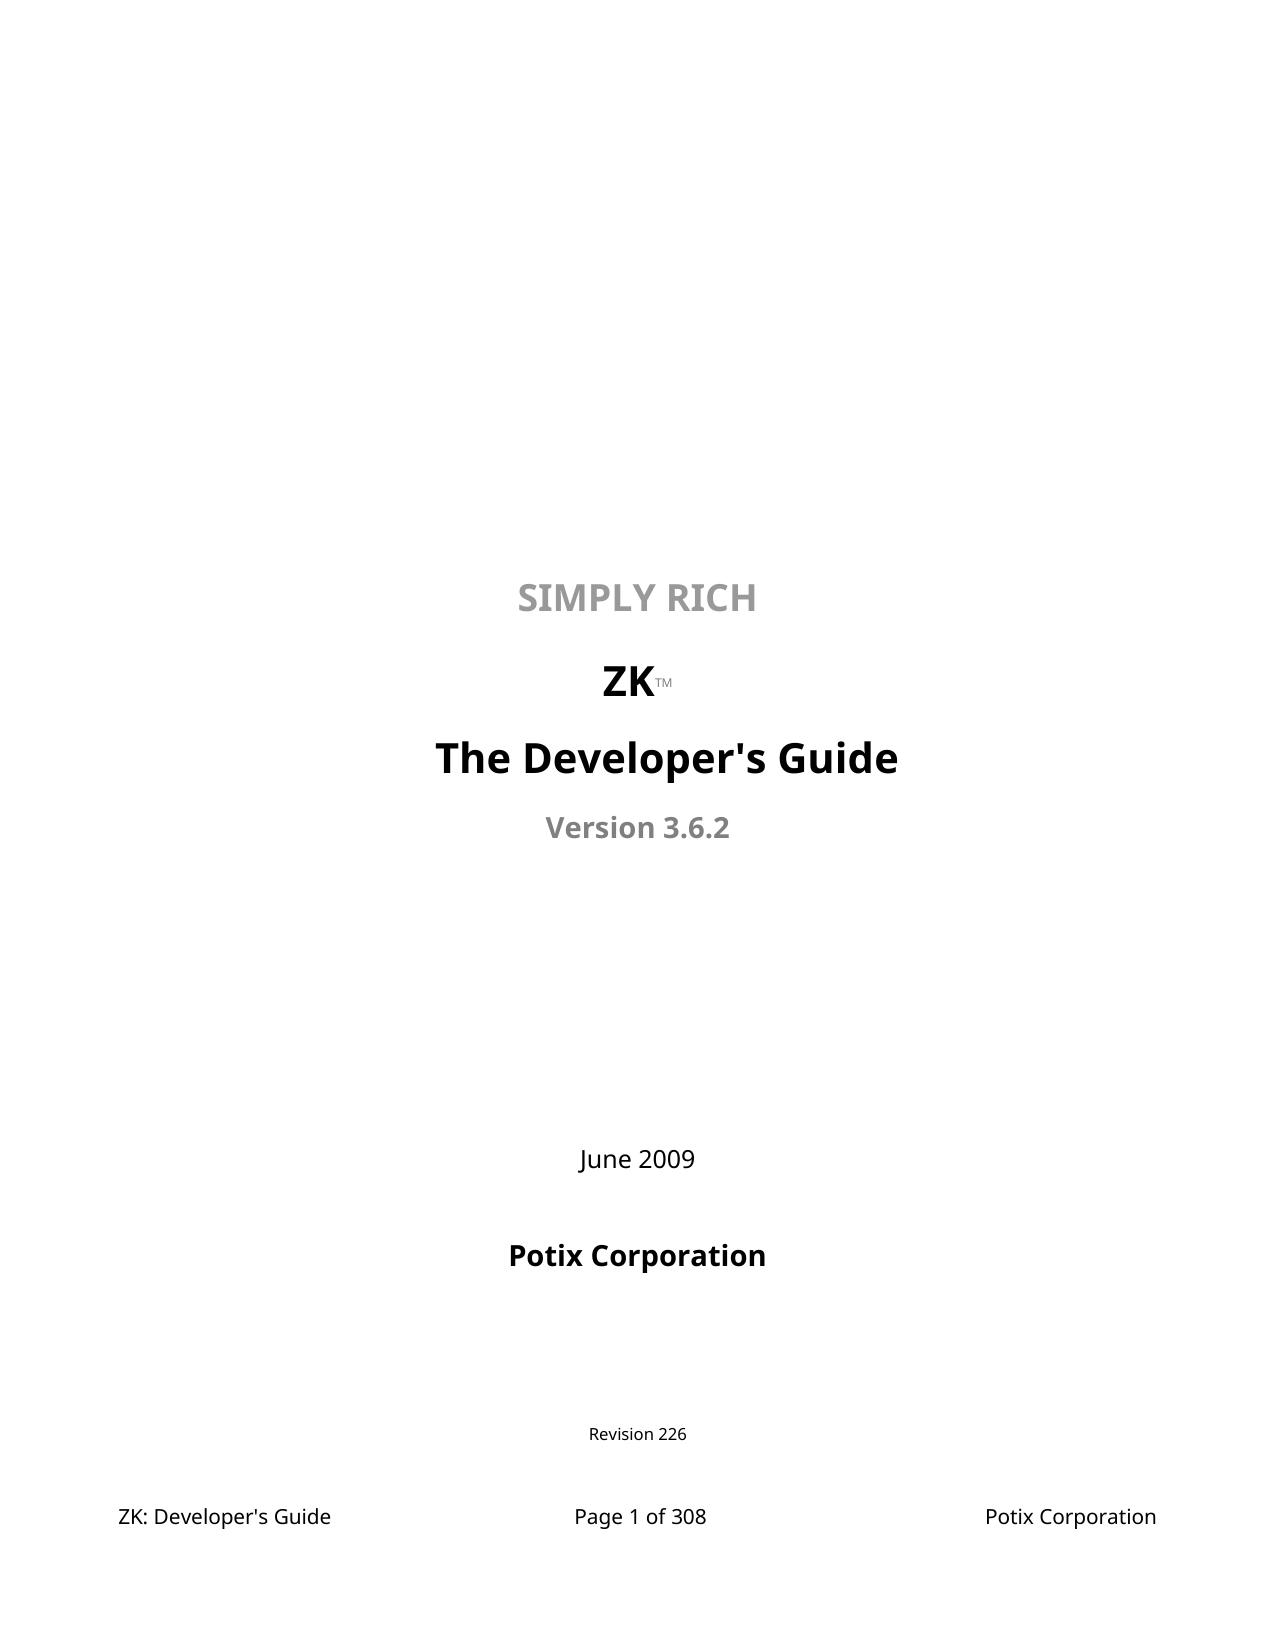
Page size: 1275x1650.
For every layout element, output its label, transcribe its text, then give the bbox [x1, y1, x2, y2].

text Potix Corporation [118, 1235, 1157, 1275]
text June 2009 [118, 1142, 1157, 1176]
text SIMPLY RICH [118, 571, 1157, 622]
subtitle Version 3.6.2 [118, 807, 1157, 847]
title The Developer's Guide [177, 729, 1157, 786]
text ZKTM [118, 652, 1157, 708]
text Revision 226 [118, 1422, 1157, 1445]
